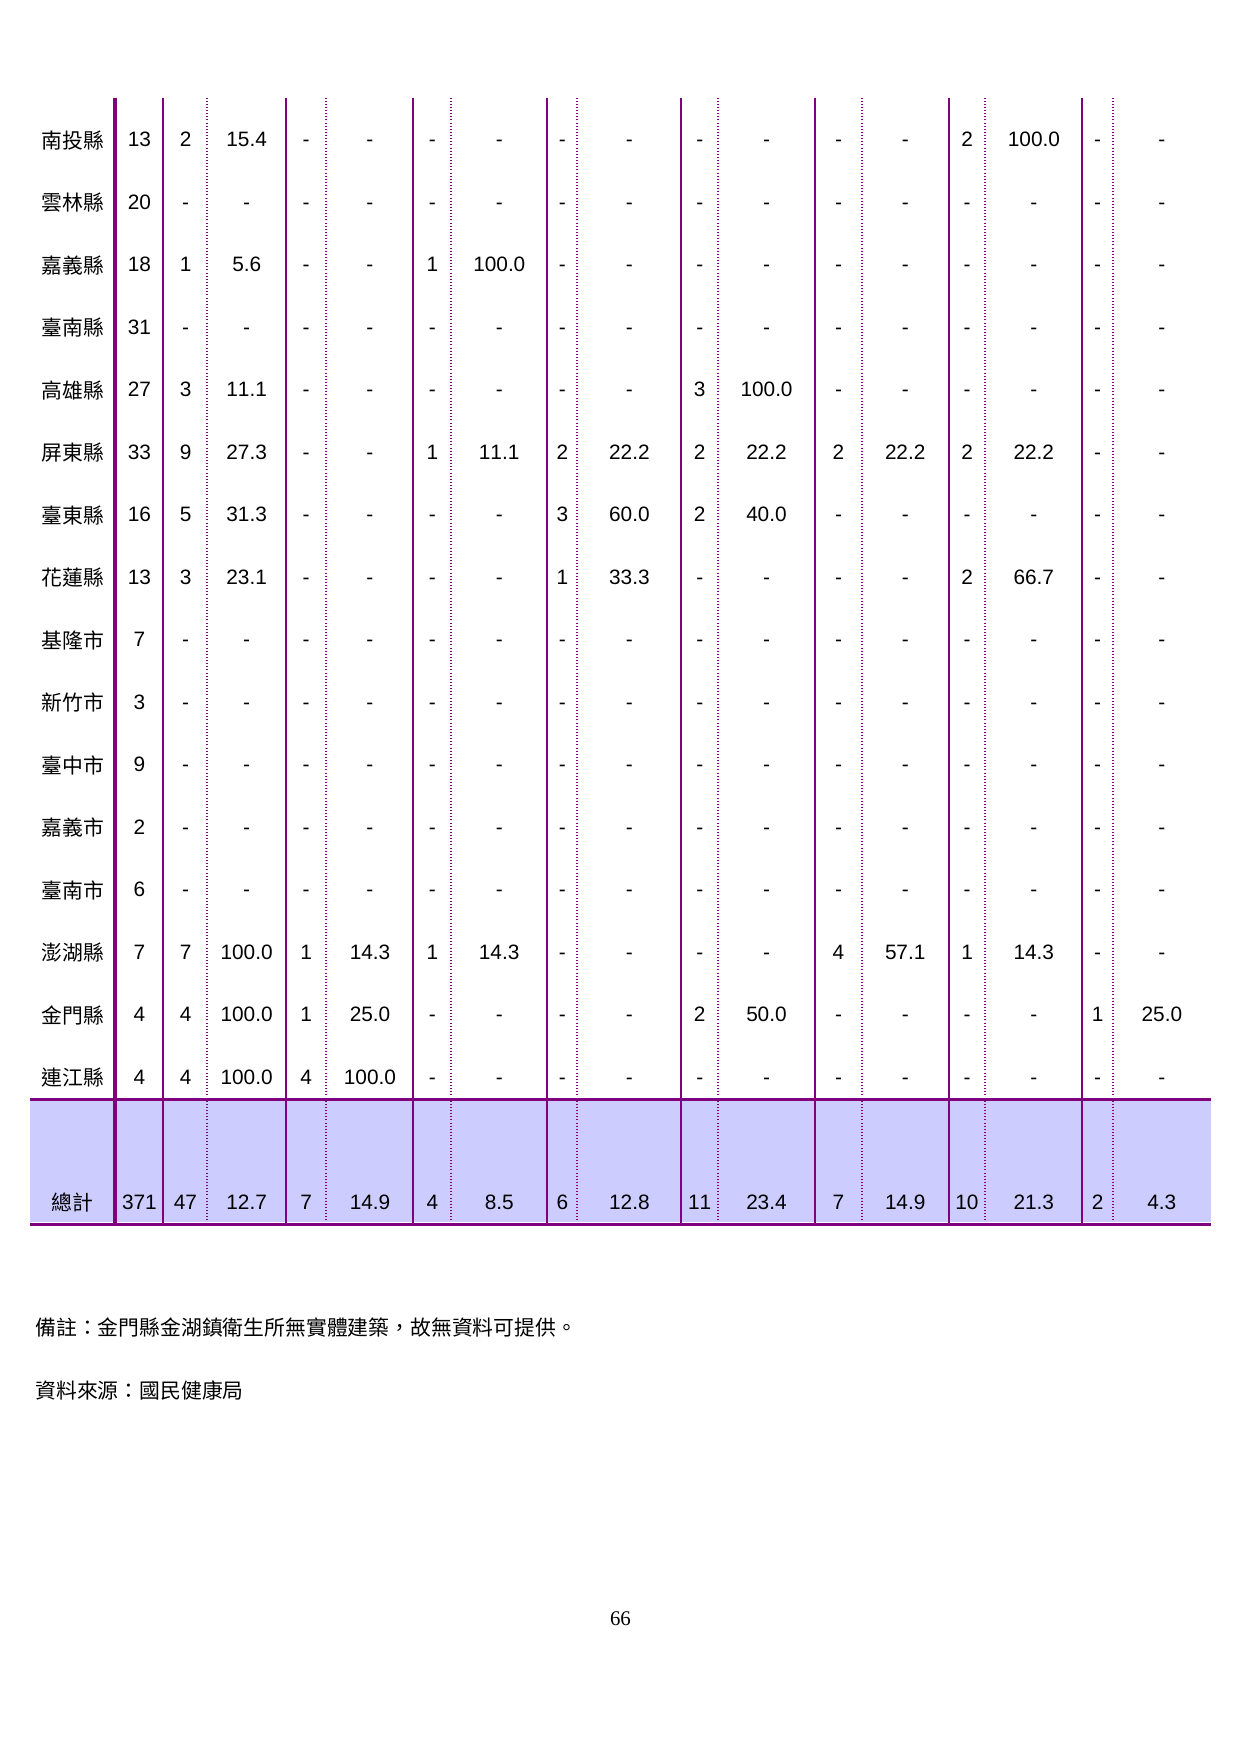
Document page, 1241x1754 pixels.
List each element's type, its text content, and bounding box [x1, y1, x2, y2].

table_cell 33.3 [577, 535, 680, 597]
table_cell - [985, 848, 1081, 910]
table_cell - [985, 348, 1081, 410]
table_cell - [577, 910, 680, 972]
table_cell - [718, 535, 814, 597]
table_cell - [577, 598, 680, 660]
table_cell - [451, 348, 546, 410]
table_cell - [950, 473, 985, 535]
table_cell - [1113, 410, 1211, 472]
table_cell - [414, 660, 451, 722]
table_cell - [682, 160, 718, 222]
table_cell 2 [1083, 1101, 1113, 1222]
table_cell - [164, 785, 207, 847]
table_cell - [950, 598, 985, 660]
table_cell - [577, 1035, 680, 1097]
table_cell 25.0 [1113, 973, 1211, 1035]
table_cell - [326, 285, 412, 347]
table_cell - [718, 910, 814, 972]
table_cell - [816, 160, 862, 222]
table_cell - [985, 660, 1081, 722]
table_cell - [985, 223, 1081, 285]
table_cell - [985, 1035, 1081, 1097]
table_cell - [816, 98, 862, 160]
table_cell 4.3 [1113, 1101, 1211, 1222]
table_cell 7 [117, 910, 162, 972]
table_cell - [950, 785, 985, 847]
table_cell - [548, 1035, 577, 1097]
table_cell - [1113, 910, 1211, 972]
table_cell 3 [164, 348, 207, 410]
table_cell 1 [414, 223, 451, 285]
table_cell 4 [816, 910, 862, 972]
table_cell 金門縣 [30, 973, 113, 1035]
table_cell 1 [414, 410, 451, 472]
table_cell - [207, 160, 285, 222]
table_cell - [414, 973, 451, 1035]
table_cell - [816, 473, 862, 535]
table_cell - [577, 348, 680, 410]
table_cell - [164, 160, 207, 222]
table_cell - [326, 223, 412, 285]
table_cell 2 [117, 785, 162, 847]
table_cell 1 [414, 910, 451, 972]
table_cell - [1083, 848, 1113, 910]
table_cell - [816, 1035, 862, 1097]
table_cell - [287, 848, 326, 910]
table_cell - [1113, 785, 1211, 847]
table_cell - [414, 785, 451, 847]
table_cell 南投縣 [30, 98, 113, 160]
table_cell - [326, 410, 412, 472]
table_cell - [1113, 1035, 1211, 1097]
table_cell - [164, 285, 207, 347]
table_cell - [862, 723, 948, 785]
table_cell - [287, 98, 326, 160]
table_cell - [718, 848, 814, 910]
table_cell - [718, 785, 814, 847]
table_cell 臺南縣 [30, 285, 113, 347]
text 備註：金門縣金湖鎮衛生所無實體建築，故無資料可提供。 [35, 1285, 1092, 1347]
table_cell 11.1 [207, 348, 285, 410]
table_cell - [816, 535, 862, 597]
table_cell - [414, 285, 451, 347]
table_cell - [451, 973, 546, 1035]
table_cell - [164, 848, 207, 910]
table_cell - [862, 535, 948, 597]
table_cell - [287, 223, 326, 285]
table_cell 14.3 [985, 910, 1081, 972]
table_cell - [816, 223, 862, 285]
table_cell - [682, 785, 718, 847]
table_cell - [326, 473, 412, 535]
table_cell - [207, 848, 285, 910]
table_cell 2 [950, 98, 985, 160]
table_cell - [451, 285, 546, 347]
table_cell - [414, 1035, 451, 1097]
table_cell - [1113, 598, 1211, 660]
table_cell - [548, 973, 577, 1035]
table_cell 66.7 [985, 535, 1081, 597]
table_cell - [950, 223, 985, 285]
table_cell - [682, 535, 718, 597]
table_cell - [414, 723, 451, 785]
table_cell - [1083, 785, 1113, 847]
table_cell - [682, 285, 718, 347]
table_cell - [326, 348, 412, 410]
table_cell 新竹市 [30, 660, 113, 722]
table_cell - [1083, 535, 1113, 597]
table_cell - [950, 848, 985, 910]
table_cell - [1113, 535, 1211, 597]
table_cell 27.3 [207, 410, 285, 472]
table_cell 40.0 [718, 473, 814, 535]
table_cell 高雄縣 [30, 348, 113, 410]
table_cell - [414, 598, 451, 660]
table_cell - [451, 723, 546, 785]
table_cell - [862, 98, 948, 160]
table_cell - [816, 973, 862, 1035]
table_cell - [862, 973, 948, 1035]
table_cell 7 [287, 1101, 326, 1222]
table_cell - [1113, 848, 1211, 910]
table_cell 22.2 [985, 410, 1081, 472]
table_cell 13 [117, 98, 162, 160]
table_cell - [1113, 223, 1211, 285]
table_cell - [326, 535, 412, 597]
table_cell 2 [950, 535, 985, 597]
table_cell - [1113, 348, 1211, 410]
table_cell - [1083, 223, 1113, 285]
table_cell - [862, 660, 948, 722]
table_cell - [287, 285, 326, 347]
table_cell - [451, 1035, 546, 1097]
table_cell 7 [164, 910, 207, 972]
table_cell - [577, 223, 680, 285]
table_cell - [414, 473, 451, 535]
table_cell 25.0 [326, 973, 412, 1035]
table_cell - [451, 848, 546, 910]
table_cell - [577, 785, 680, 847]
table_cell - [287, 598, 326, 660]
table_cell - [862, 348, 948, 410]
table_cell 22.2 [577, 410, 680, 472]
table_cell 3 [164, 535, 207, 597]
table_cell 1 [287, 973, 326, 1035]
table_cell - [207, 660, 285, 722]
table_cell - [862, 598, 948, 660]
table_cell - [1113, 660, 1211, 722]
table_cell 8.5 [451, 1101, 546, 1222]
table_cell 100.0 [326, 1035, 412, 1097]
table_cell - [1083, 285, 1113, 347]
table_cell 2 [682, 473, 718, 535]
table_cell - [718, 285, 814, 347]
table_cell - [326, 785, 412, 847]
table_cell - [326, 160, 412, 222]
table_cell - [862, 1035, 948, 1097]
table_cell - [985, 785, 1081, 847]
table_cell - [287, 723, 326, 785]
table_cell 基隆市 [30, 598, 113, 660]
table_cell - [816, 285, 862, 347]
table_cell 371 [117, 1101, 162, 1222]
table_cell 57.1 [862, 910, 948, 972]
table_cell 5 [164, 473, 207, 535]
table_cell - [164, 660, 207, 722]
table_cell - [577, 285, 680, 347]
table_cell - [718, 598, 814, 660]
table_cell - [548, 98, 577, 160]
table_cell 7 [117, 598, 162, 660]
table_cell - [451, 473, 546, 535]
table_cell - [862, 160, 948, 222]
table_cell 2 [950, 410, 985, 472]
table_cell 1 [287, 910, 326, 972]
text 資料來源：國民健康局 [35, 1347, 1092, 1410]
table_cell 2 [548, 410, 577, 472]
table_cell - [414, 535, 451, 597]
table_cell 花蓮縣 [30, 535, 113, 597]
table_cell - [451, 785, 546, 847]
table_cell - [1083, 598, 1113, 660]
table_cell - [548, 598, 577, 660]
table_cell - [577, 723, 680, 785]
table_cell 23.1 [207, 535, 285, 597]
table_cell 3 [117, 660, 162, 722]
table_cell - [985, 160, 1081, 222]
table_cell - [1083, 160, 1113, 222]
table_cell - [1083, 473, 1113, 535]
table_cell - [950, 723, 985, 785]
table_cell - [950, 160, 985, 222]
table_cell - [862, 848, 948, 910]
table_cell 33 [117, 410, 162, 472]
table_cell - [287, 473, 326, 535]
table_cell - [207, 285, 285, 347]
table_cell 2 [164, 98, 207, 160]
table_cell - [548, 285, 577, 347]
table_cell - [414, 348, 451, 410]
table_cell - [164, 723, 207, 785]
table_cell 16 [117, 473, 162, 535]
table_cell 60.0 [577, 473, 680, 535]
table_cell - [950, 660, 985, 722]
table_cell - [207, 598, 285, 660]
table_cell 屏東縣 [30, 410, 113, 472]
table_cell 7 [816, 1101, 862, 1222]
table_cell 11.1 [451, 410, 546, 472]
table_cell - [1083, 723, 1113, 785]
table_cell - [577, 160, 680, 222]
table_cell 2 [682, 973, 718, 1035]
table_cell - [682, 660, 718, 722]
table_cell 3 [548, 473, 577, 535]
table_cell 20 [117, 160, 162, 222]
table_cell - [1113, 285, 1211, 347]
table_cell 連江縣 [30, 1035, 113, 1097]
table_cell - [326, 98, 412, 160]
table_cell - [326, 848, 412, 910]
table_cell - [414, 160, 451, 222]
table_cell - [950, 285, 985, 347]
table_cell - [718, 98, 814, 160]
table_cell - [862, 285, 948, 347]
table_cell - [1113, 723, 1211, 785]
table_cell - [816, 723, 862, 785]
table_cell - [816, 848, 862, 910]
table_cell 3 [682, 348, 718, 410]
table_cell - [548, 348, 577, 410]
table_cell 雲林縣 [30, 160, 113, 222]
table_cell - [682, 848, 718, 910]
table_cell - [985, 723, 1081, 785]
table_cell - [1113, 160, 1211, 222]
table_cell - [1083, 910, 1113, 972]
table_cell - [1083, 348, 1113, 410]
table_cell 9 [164, 410, 207, 472]
table_cell 5.6 [207, 223, 285, 285]
table_cell - [287, 785, 326, 847]
table_cell - [414, 848, 451, 910]
table_cell - [816, 598, 862, 660]
table_cell - [287, 535, 326, 597]
table_cell 22.2 [718, 410, 814, 472]
table_cell - [1083, 410, 1113, 472]
table_cell - [548, 910, 577, 972]
table_cell 2 [682, 410, 718, 472]
table_cell - [862, 473, 948, 535]
table_cell 14.9 [862, 1101, 948, 1222]
table_cell - [718, 660, 814, 722]
table_cell - [414, 98, 451, 160]
table_cell - [1113, 98, 1211, 160]
table_cell - [985, 285, 1081, 347]
table_cell - [950, 973, 985, 1035]
table_cell - [548, 223, 577, 285]
table_cell - [718, 223, 814, 285]
table_cell - [451, 160, 546, 222]
table_cell - [207, 723, 285, 785]
table_cell - [1083, 660, 1113, 722]
table_cell - [718, 160, 814, 222]
table_cell 4 [117, 973, 162, 1035]
table_cell - [451, 535, 546, 597]
table_cell - [164, 598, 207, 660]
table_cell - [207, 785, 285, 847]
table_cell 47 [164, 1101, 207, 1222]
table_cell - [548, 723, 577, 785]
table_cell 18 [117, 223, 162, 285]
table_cell - [287, 348, 326, 410]
table_cell 嘉義市 [30, 785, 113, 847]
table_cell 14.3 [451, 910, 546, 972]
table_cell - [950, 348, 985, 410]
table_cell 12.8 [577, 1101, 680, 1222]
table_cell 11 [682, 1101, 718, 1222]
table_cell 1 [1083, 973, 1113, 1035]
table_cell - [577, 98, 680, 160]
table_cell - [985, 598, 1081, 660]
table_cell - [1083, 98, 1113, 160]
table_cell - [862, 785, 948, 847]
table_cell - [548, 160, 577, 222]
table_cell - [287, 660, 326, 722]
table_cell - [287, 160, 326, 222]
table_cell 10 [950, 1101, 985, 1222]
table_cell 21.3 [985, 1101, 1081, 1222]
table_cell 50.0 [718, 973, 814, 1035]
table_cell - [548, 660, 577, 722]
table_cell 23.4 [718, 1101, 814, 1222]
table_cell 27 [117, 348, 162, 410]
table_cell - [577, 848, 680, 910]
table_cell - [985, 473, 1081, 535]
table_cell - [862, 223, 948, 285]
table_cell 1 [164, 223, 207, 285]
table_cell - [682, 223, 718, 285]
table_cell - [287, 410, 326, 472]
table_cell - [682, 598, 718, 660]
table_cell 1 [950, 910, 985, 972]
table_cell 15.4 [207, 98, 285, 160]
table_cell 4 [414, 1101, 451, 1222]
table_cell 13 [117, 535, 162, 597]
table_cell - [577, 660, 680, 722]
table_cell 14.3 [326, 910, 412, 972]
table_cell - [451, 98, 546, 160]
table_cell 9 [117, 723, 162, 785]
table_cell 100.0 [207, 1035, 285, 1097]
table_cell 14.9 [326, 1101, 412, 1222]
table_cell - [682, 723, 718, 785]
table_cell - [326, 598, 412, 660]
table_cell - [950, 1035, 985, 1097]
table_cell 4 [164, 1035, 207, 1097]
table_cell - [718, 723, 814, 785]
table_cell 4 [117, 1035, 162, 1097]
table_cell 22.2 [862, 410, 948, 472]
table_cell 100.0 [207, 973, 285, 1035]
table_cell - [682, 1035, 718, 1097]
table_cell - [548, 848, 577, 910]
table_cell - [816, 348, 862, 410]
table_cell - [816, 660, 862, 722]
table_cell - [1083, 1035, 1113, 1097]
table_cell - [816, 785, 862, 847]
table_cell 臺東縣 [30, 473, 113, 535]
table_cell 4 [164, 973, 207, 1035]
table_cell 31.3 [207, 473, 285, 535]
table_cell 澎湖縣 [30, 910, 113, 972]
table_cell - [682, 98, 718, 160]
table_cell 2 [816, 410, 862, 472]
table_cell 100.0 [207, 910, 285, 972]
table_cell - [682, 910, 718, 972]
table_cell - [985, 973, 1081, 1035]
table_cell 100.0 [451, 223, 546, 285]
table_cell 6 [117, 848, 162, 910]
table_cell 100.0 [718, 348, 814, 410]
table_cell - [577, 973, 680, 1035]
table_cell 12.7 [207, 1101, 285, 1222]
table_cell - [451, 660, 546, 722]
table_cell 1 [548, 535, 577, 597]
table_cell 31 [117, 285, 162, 347]
table_cell - [548, 785, 577, 847]
table_cell - [326, 723, 412, 785]
table_cell - [326, 660, 412, 722]
table_cell - [1113, 473, 1211, 535]
table_cell 臺南市 [30, 848, 113, 910]
table_cell 6 [548, 1101, 577, 1222]
table_cell 4 [287, 1035, 326, 1097]
table_cell 100.0 [985, 98, 1081, 160]
table_cell 臺中市 [30, 723, 113, 785]
table_cell - [718, 1035, 814, 1097]
table_cell - [451, 598, 546, 660]
table_cell 總計 [30, 1101, 113, 1222]
table_cell 嘉義縣 [30, 223, 113, 285]
